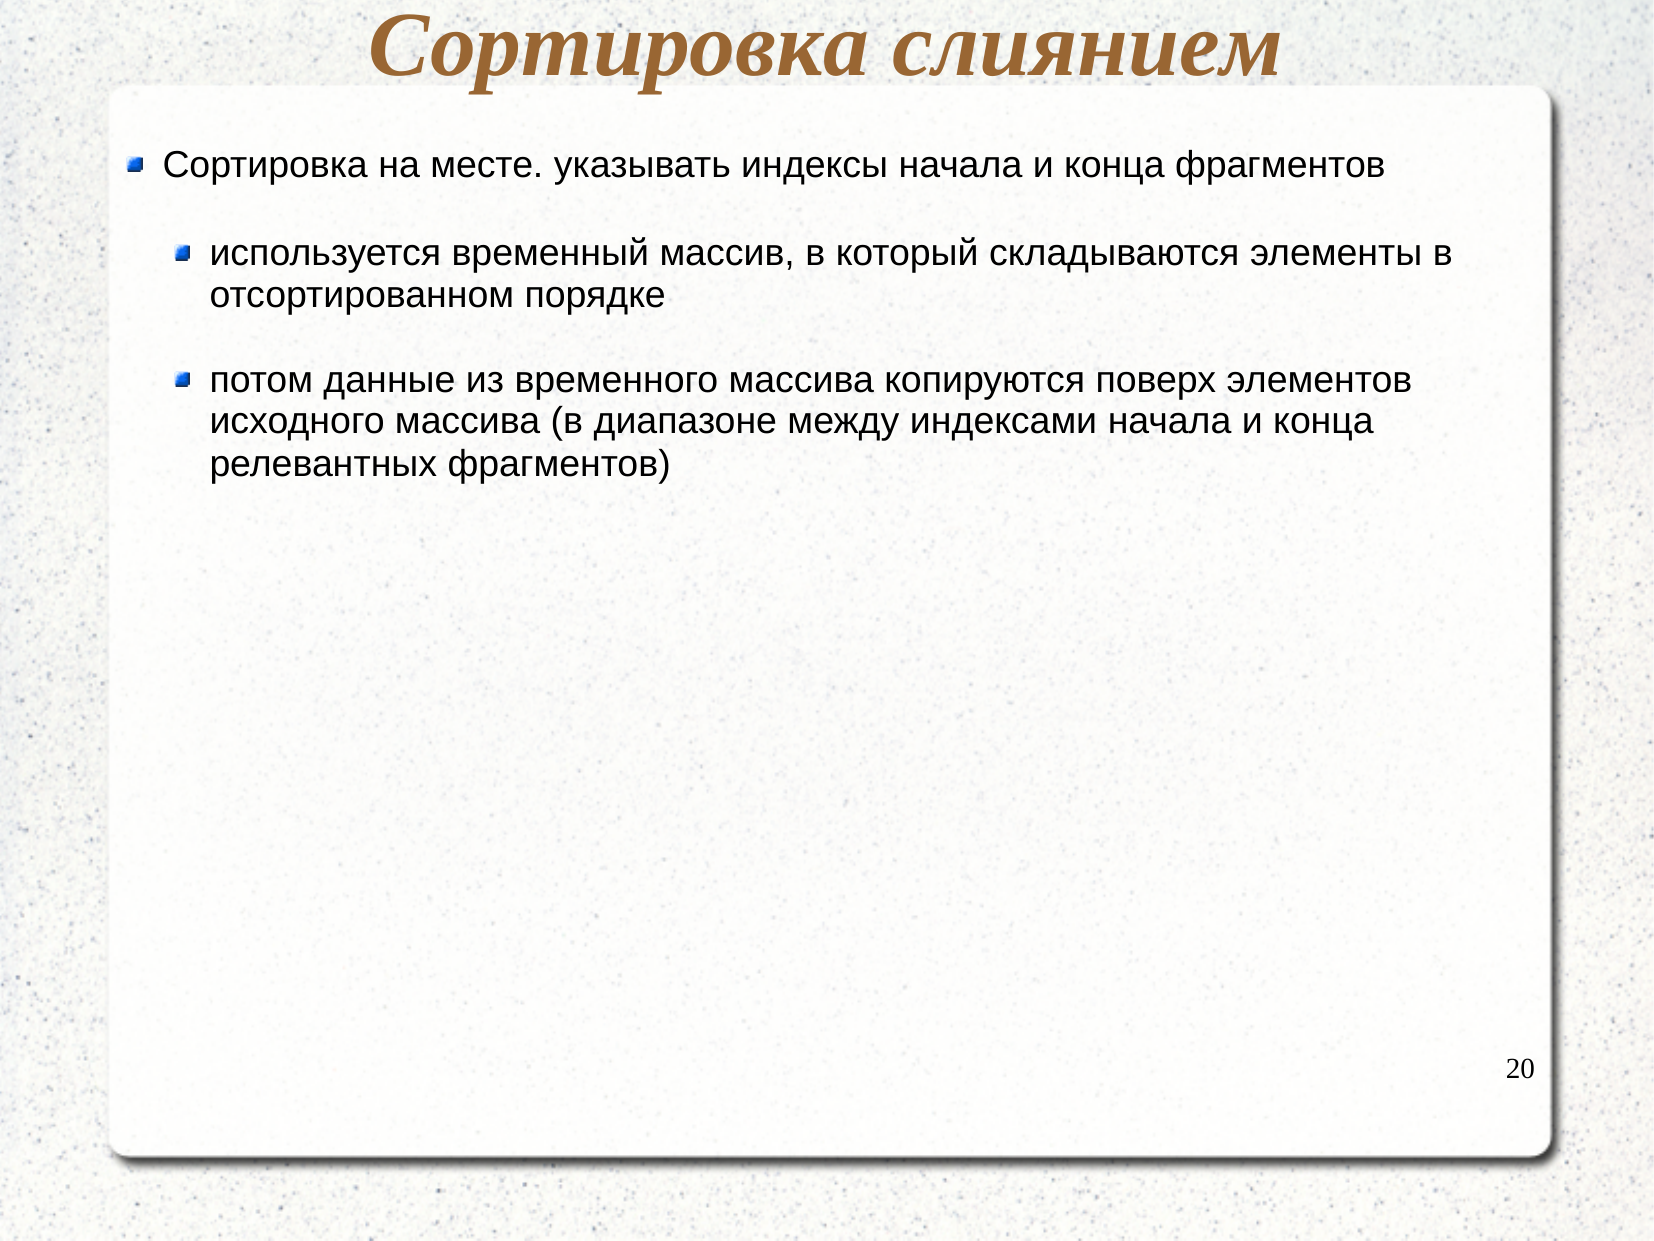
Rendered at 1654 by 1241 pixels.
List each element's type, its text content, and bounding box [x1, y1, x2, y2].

text_box потом данные из временного массива копируются поверх элементов исходного массива (в диапазоне между индексами начала и конца релевантных фрагментов) [159, 350, 1518, 492]
title Сортировка слиянием [11, 0, 1642, 96]
text_box Cортировка на месте. указывать индексы начала и конца фрагментов [112, 135, 1401, 193]
text_box используется временный массив, в который складываются элементы в отсортированном порядке [159, 224, 1477, 324]
picture [0, 0, 1654, 1241]
